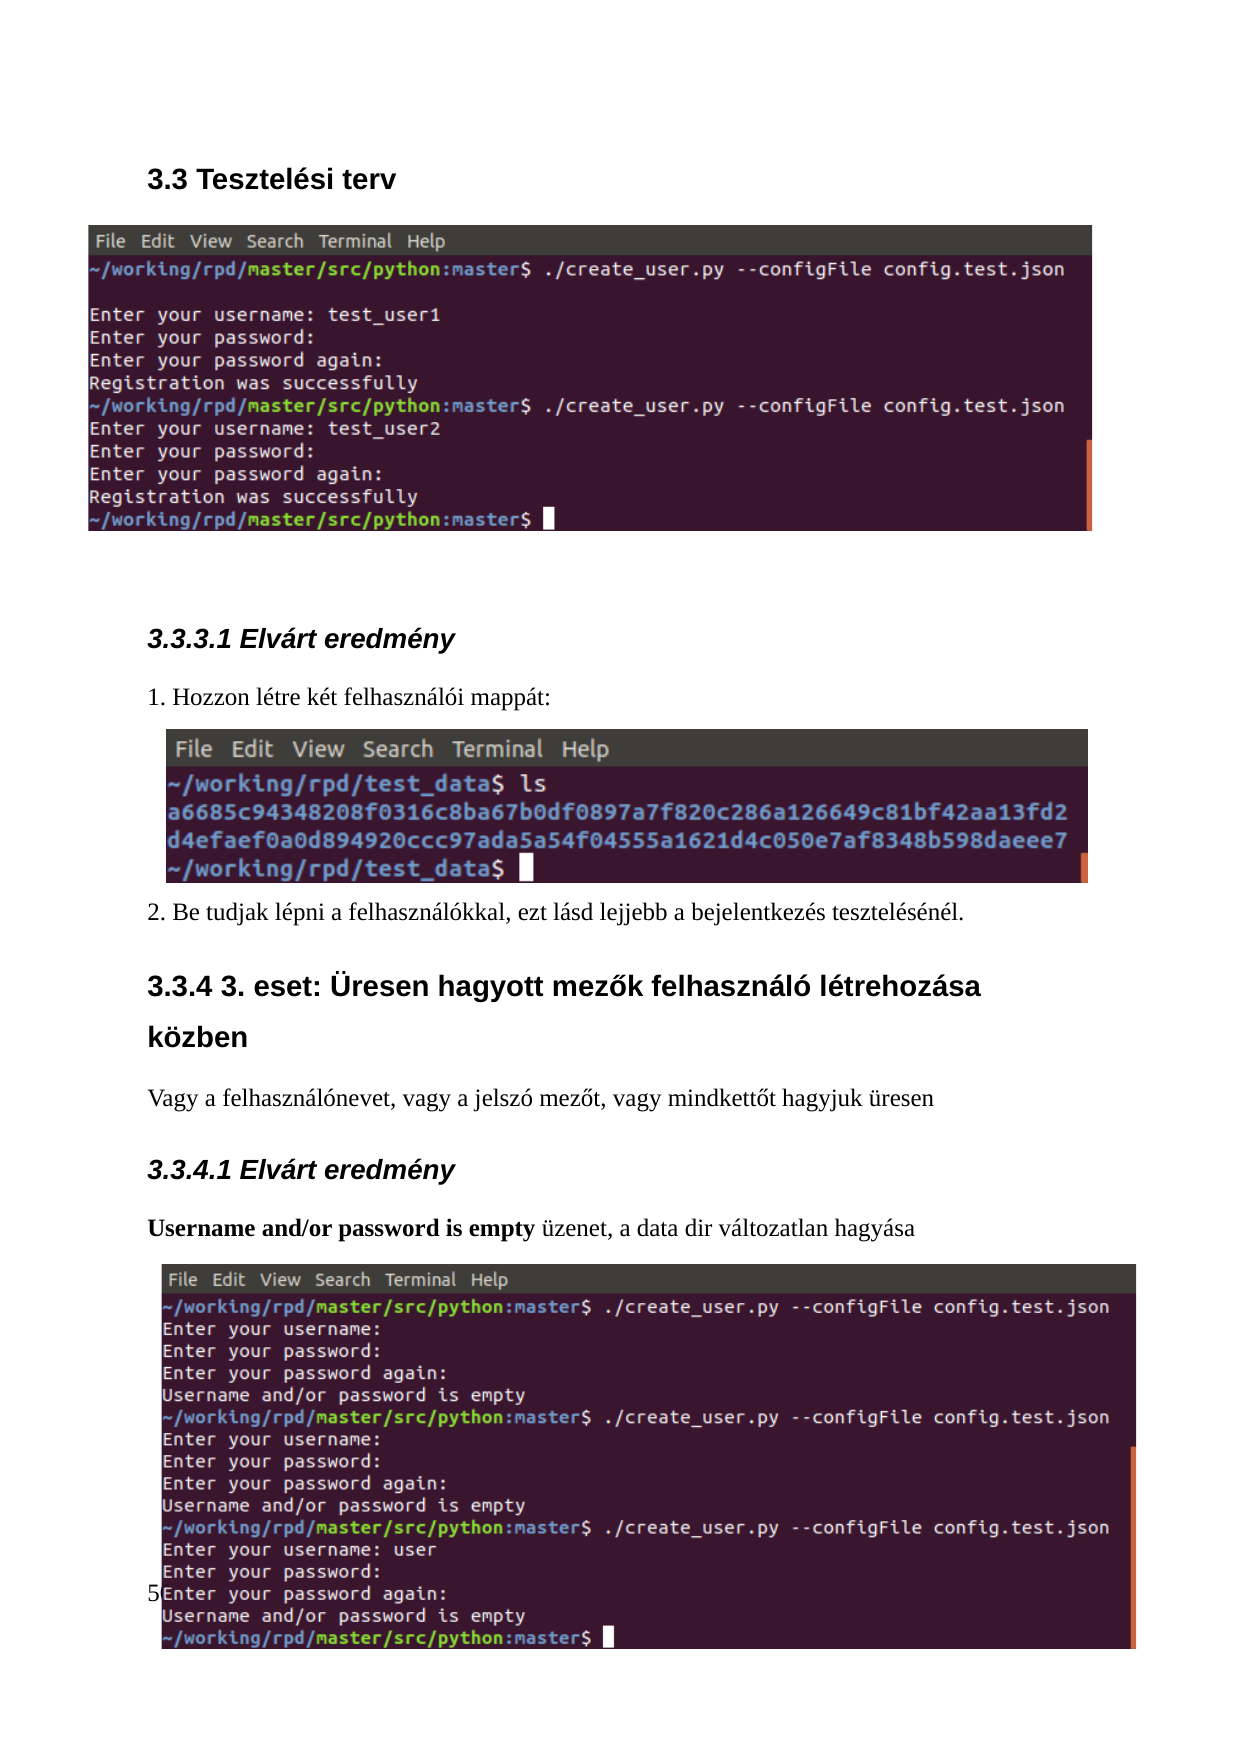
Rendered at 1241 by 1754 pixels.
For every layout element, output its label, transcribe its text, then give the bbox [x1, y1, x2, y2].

subtitle 3. eset: Üresen hagyott mezők felhasználó létrehozása közben [147, 969, 1033, 1053]
picture [161, 1264, 1137, 1649]
picture [88, 225, 1093, 531]
text Vagy a felhasználónevet, vagy a jelszó mezőt, vagy mindkettőt hagyjuk üresen [147, 1083, 1033, 1112]
text 2. Be tudjak lépni a felhasználókkal, ezt lásd lejjebb a bejelentkezés tesztelésénél. [147, 883, 1033, 926]
subtitle Elvárt eredmény [147, 622, 1033, 654]
picture [166, 729, 1088, 883]
subtitle Elvárt eredmény [147, 1153, 1033, 1185]
text Username and/or password is empty üzenet, a data dir változatlan hagyása [147, 1213, 1033, 1242]
text 1. Hozzon létre két felhasználói mappát: [147, 682, 1033, 711]
